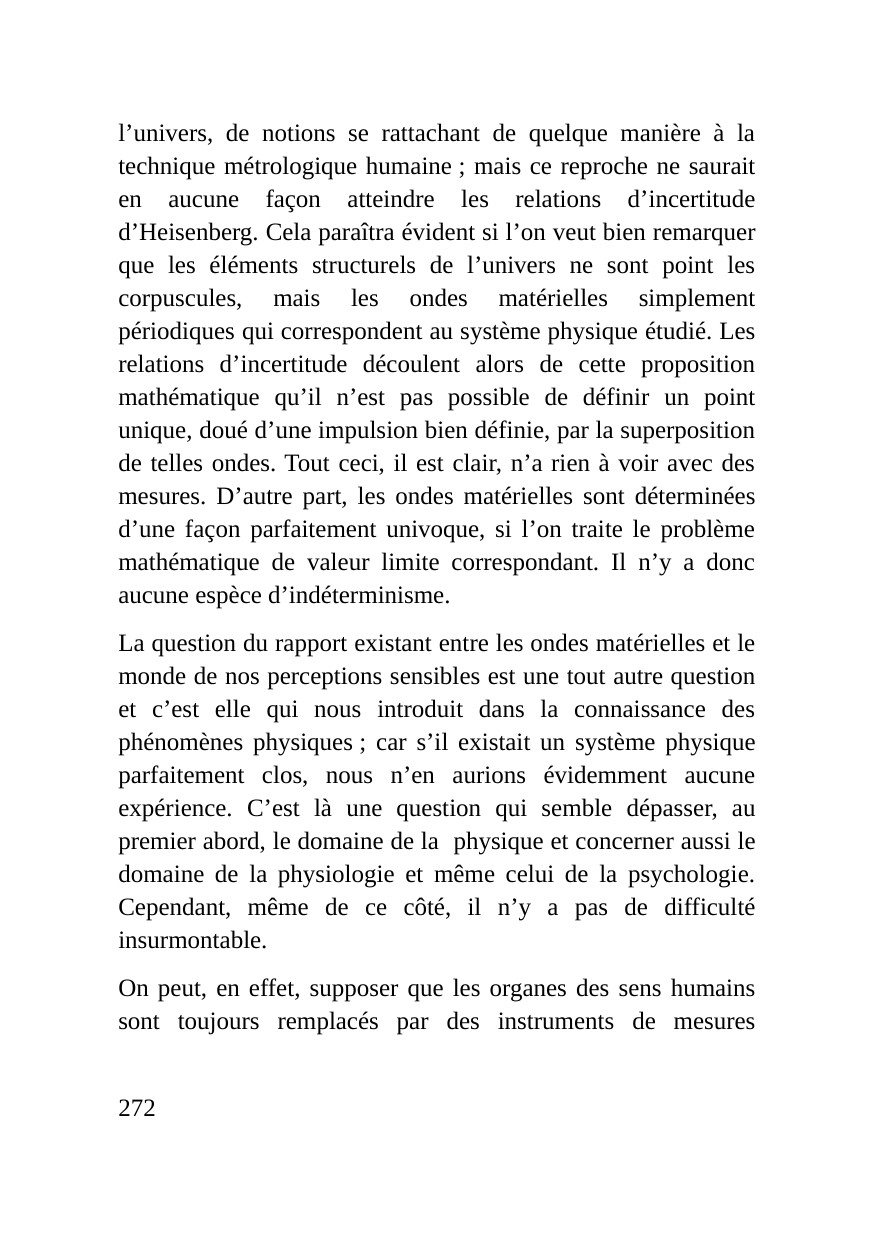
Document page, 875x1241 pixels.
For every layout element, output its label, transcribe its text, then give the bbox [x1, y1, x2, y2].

text On peut, en effet, supposer que les organes des sens humains sont toujours remplacés par des instruments de mesures [118, 973, 756, 1034]
text La question du rapport existant entre les ondes matérielles et le monde de nos perceptions sensibles est une tout autre question et c’est elle qui nous introduit dans la connaissance des phénomènes physiques ; car s’il existait un système physique parfaitement clos, nous n’en aurions évidemment aucune expérience. C’est là une question qui semble dépasser, au premier abord, le domaine de la physique et concerner aussi le domaine de la physiologie et même celui de la psychologie. Cependant, même de ce côté, il n’y a pas de difficulté insurmontable. [118, 628, 756, 954]
text l’univers, de notions se rattachant de quelque manière à la technique métrologique humaine ; mais ce reproche ne saurait en aucune façon atteindre les relations d’incertitude d’Heisenberg. Cela paraîtra évident si l’on veut bien remarquer que les éléments structurels de l’univers ne sont point les corpuscules, mais les ondes matérielles simplement périodiques qui correspondent au système physique étudié. Les relations d’incertitude découlent alors de cette proposition mathématique qu’il n’est pas possible de définir un point unique, doué d’une impulsion bien définie, par la superposition de telles ondes. Tout ceci, il est clair, n’a rien à voir avec des mesures. D’autre part, les ondes matérielles sont déterminées d’une façon parfaitement univoque, si l’on traite le problème mathématique de valeur limite correspondant. Il n’y a donc aucune espèce d’indéterminisme. [118, 118, 756, 609]
